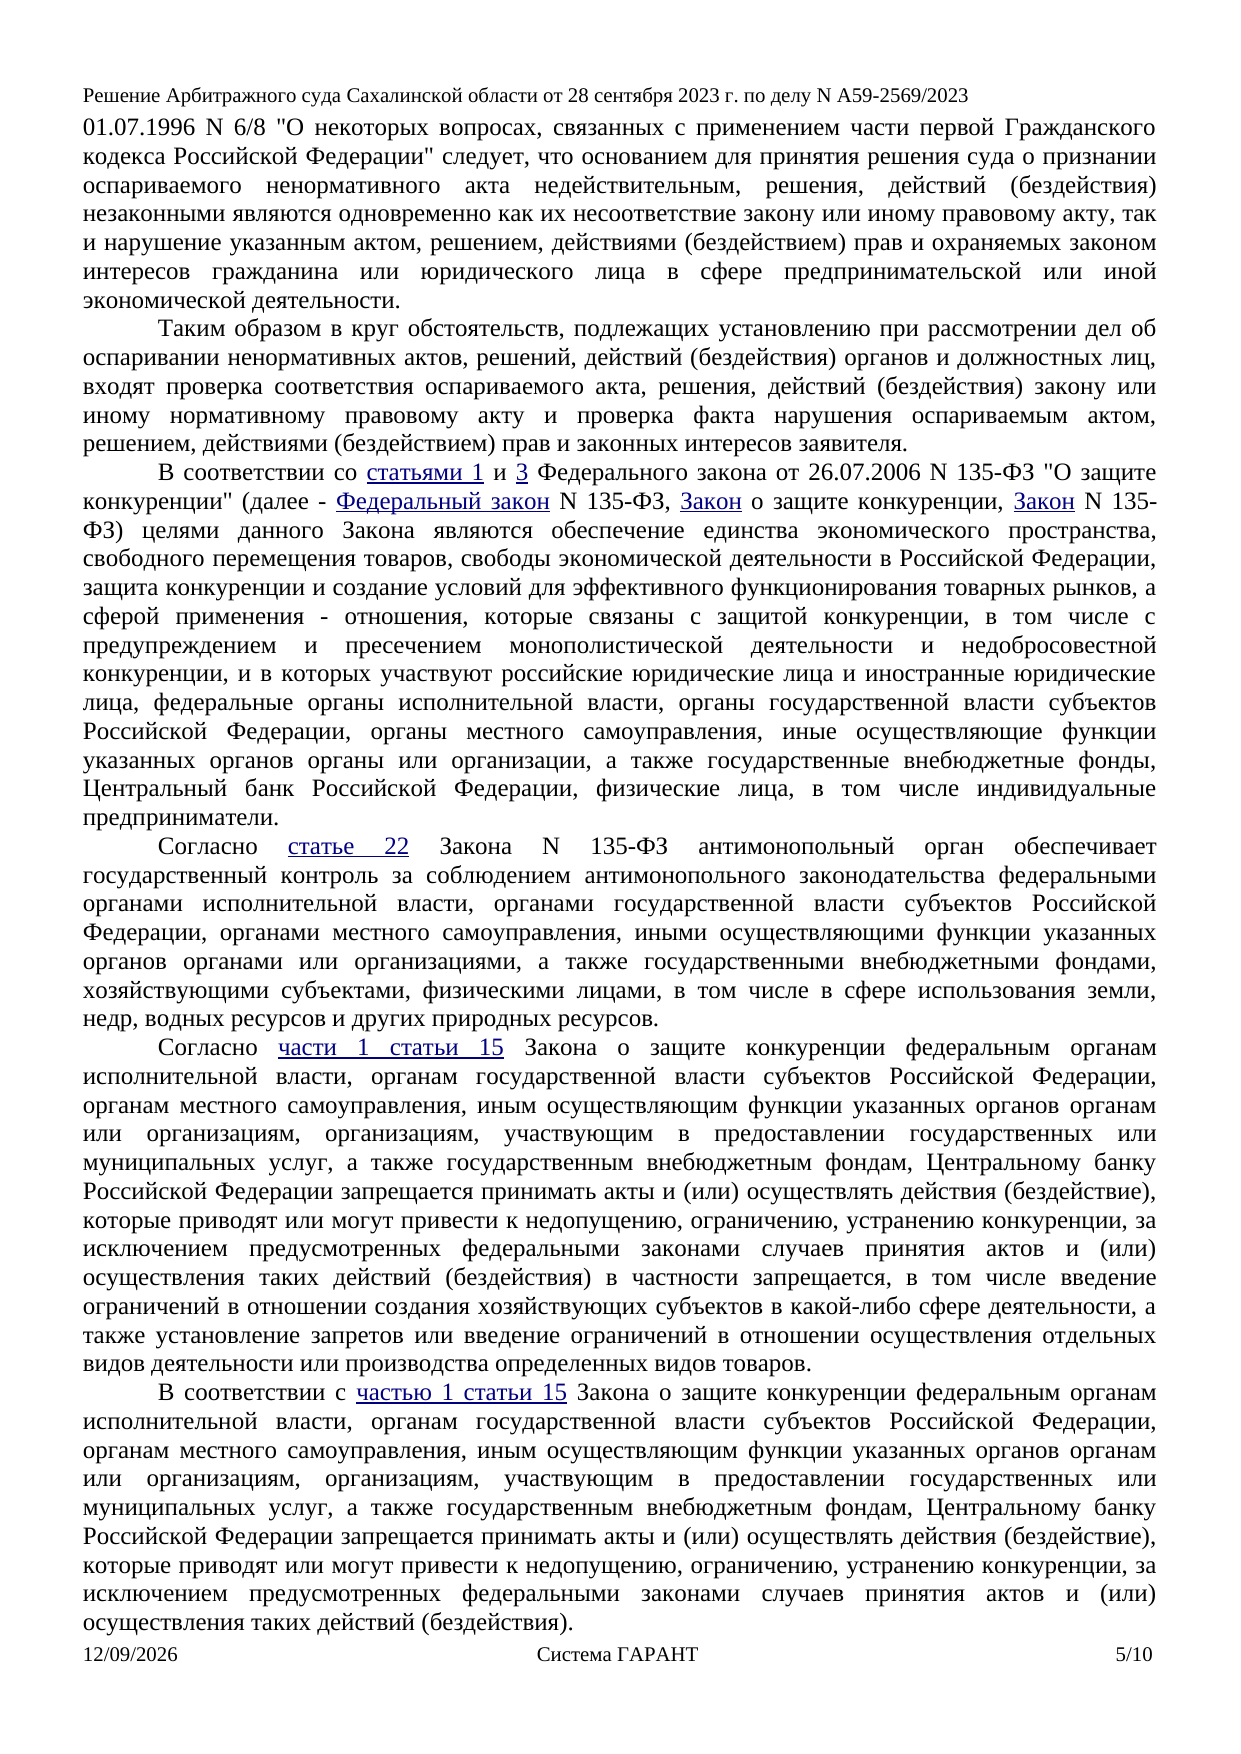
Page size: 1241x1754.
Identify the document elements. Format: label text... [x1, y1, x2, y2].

text В соответствии с частью 1 статьи 15 Закона о защите конкуренции федеральным органам исполнительной власти, органам государственной власти субъектов Российской Федерации, органам местного самоуправления, иным осуществляющим функции указанных органов органам или организациям, организациям, участвующим в предоставлении государственных или муниципальных услуг, а также государственным внебюджетным фондам, Центральному банку Российской Федерации запрещается принимать акты и (или) осуществлять действия (бездействие), которые приводят или могут привести к недопущению, ограничению, устранению конкуренции, за исключением предусмотренных федеральными законами случаев принятия актов и (или) осуществления таких действий (бездействия). [83, 1377, 1157, 1636]
text 01.07.1996 N 6/8 "О некоторых вопросах, связанных с применением части первой Гражданского кодекса Российской Федерации" следует, что основанием для принятия решения суда о признании оспариваемого ненормативного акта недействительным, решения, действий (бездействия) незаконными являются одновременно как их несоответствие закону или иному правовому акту, так и нарушение указанным актом, решением, действиями (бездействием) прав и охраняемых законом интересов гражданина или юридического лица в сфере предпринимательской или иной экономической деятельности. [83, 112, 1157, 313]
text Согласно статье 22 Закона N 135-ФЗ антимонопольный орган обеспечивает государственный контроль за соблюдением антимонопольного законодательства федеральными органами исполнительной власти, органами государственной власти субъектов Российской Федерации, органами местного самоуправления, иными осуществляющими функции указанных органов органами или организациями, а также государственными внебюджетными фондами, хозяйствующими субъектами, физическими лицами, в том числе в сфере использования земли, недр, водных ресурсов и других природных ресурсов. [83, 831, 1157, 1032]
text Таким образом в круг обстоятельств, подлежащих установлению при рассмотрении дел об оспаривании ненормативных актов, решений, действий (бездействия) органов и должностных лиц, входят проверка соответствия оспариваемого акта, решения, действий (бездействия) закону или иному нормативному правовому акту и проверка факта нарушения оспариваемым актом, решением, действиями (бездействием) прав и законных интересов заявителя. [83, 313, 1157, 457]
text В соответствии со статьями 1 и 3 Федерального закона от 26.07.2006 N 135-ФЗ "О защите конкуренции" (далее - Федеральный закон N 135-ФЗ, Закон о защите конкуренции, Закон N 135-ФЗ) целями данного Закона являются обеспечение единства экономического пространства, свободного перемещения товаров, свободы экономической деятельности в Российской Федерации, защита конкуренции и создание условий для эффективного функционирования товарных рынков, а сферой применения - отношения, которые связаны с защитой конкуренции, в том числе с предупреждением и пресечением монополистической деятельности и недобросовестной конкуренции, и в которых участвуют российские юридические лица и иностранные юридические лица, федеральные органы исполнительной власти, органы государственной власти субъектов Российской Федерации, органы местного самоуправления, иные осуществляющие функции указанных органов органы или организации, а также государственные внебюджетные фонды, Центральный банк Российской Федерации, физические лица, в том числе индивидуальные предприниматели. [83, 457, 1157, 831]
text Согласно части 1 статьи 15 Закона о защите конкуренции федеральным органам исполнительной власти, органам государственной власти субъектов Российской Федерации, органам местного самоуправления, иным осуществляющим функции указанных органов органам или организациям, организациям, участвующим в предоставлении государственных или муниципальных услуг, а также государственным внебюджетным фондам, Центральному банку Российской Федерации запрещается принимать акты и (или) осуществлять действия (бездействие), которые приводят или могут привести к недопущению, ограничению, устранению конкуренции, за исключением предусмотренных федеральными законами случаев принятия актов и (или) осуществления таких действий (бездействия) в частности запрещается, в том числе введение ограничений в отношении создания хозяйствующих субъектов в какой-либо сфере деятельности, а также установление запретов или введение ограничений в отношении осуществления отдельных видов деятельности или производства определенных видов товаров. [83, 1032, 1157, 1377]
